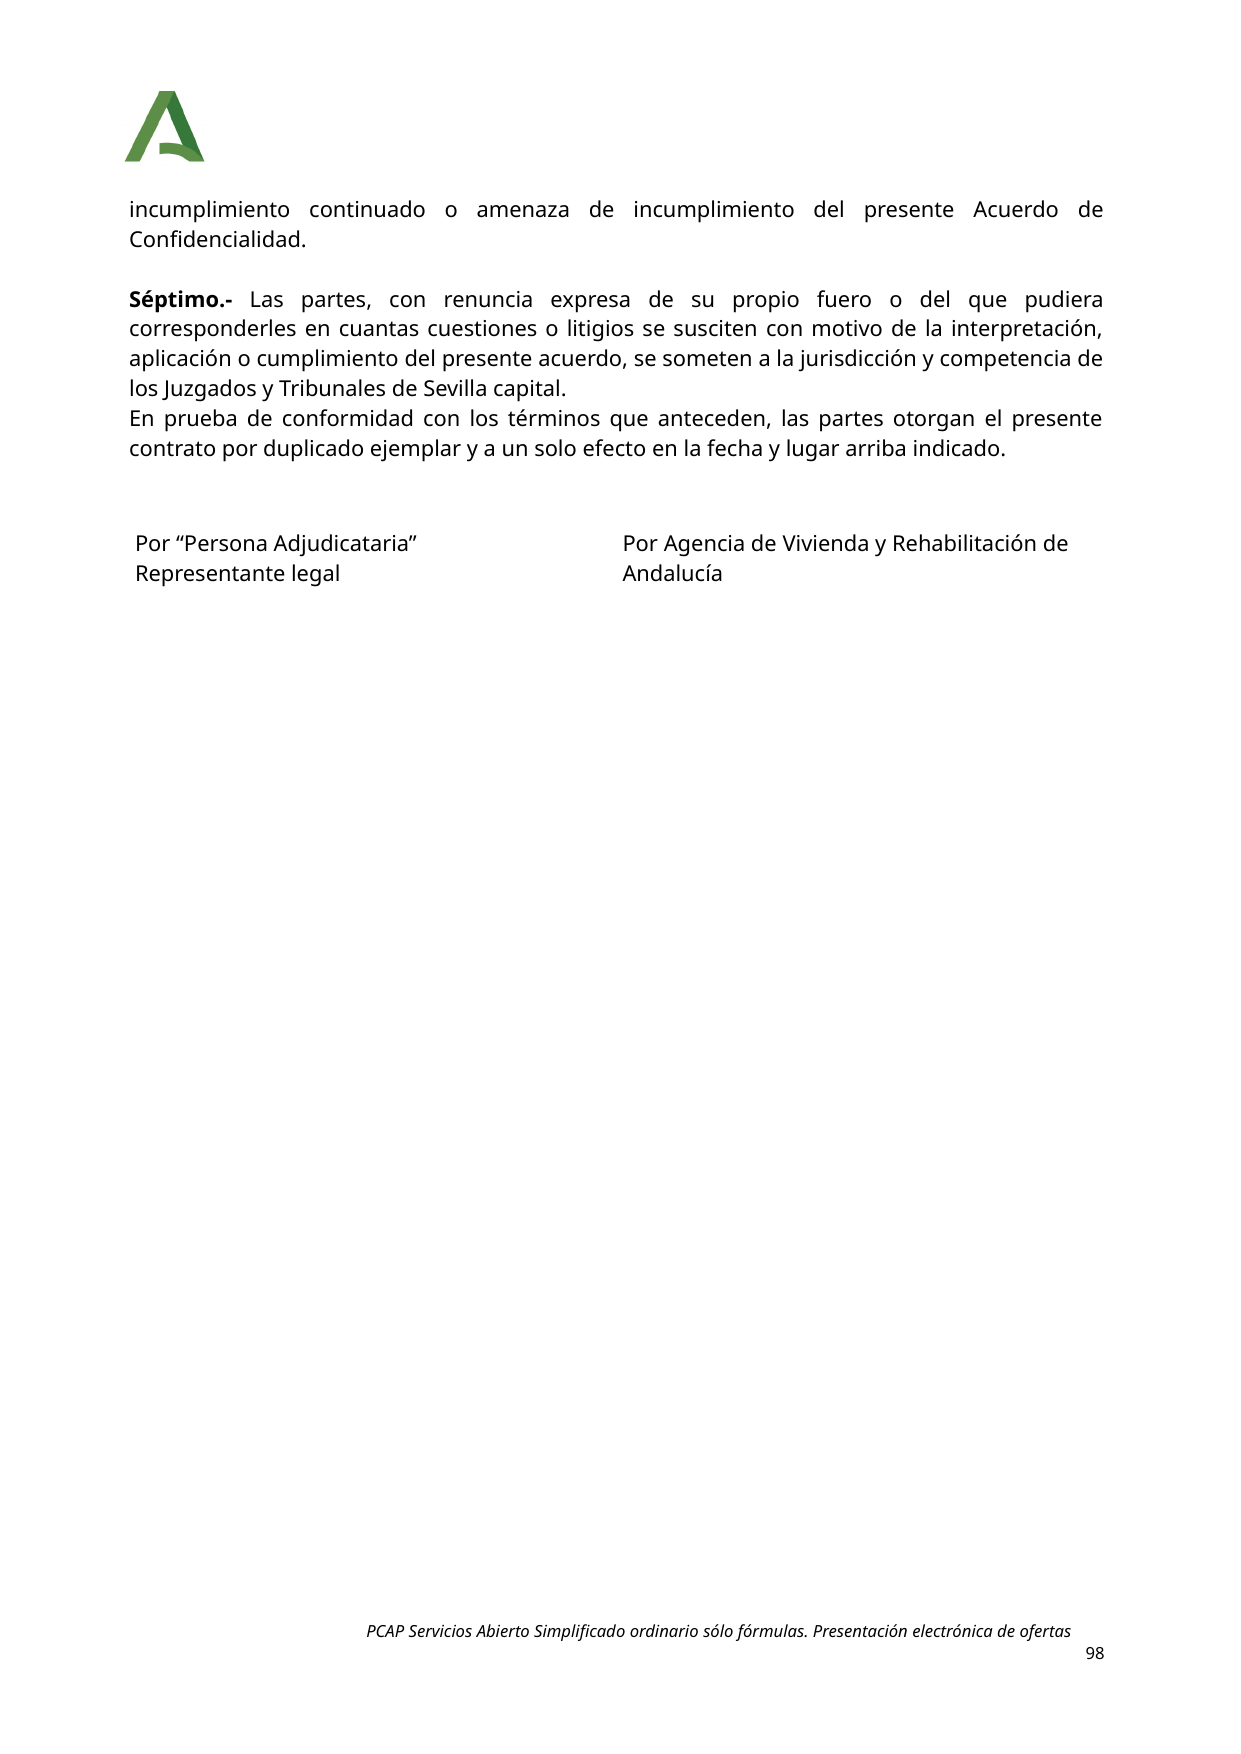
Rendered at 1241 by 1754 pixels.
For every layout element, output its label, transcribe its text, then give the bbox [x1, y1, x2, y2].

table_header Por “Persona Adjudicataria” Representante legal [129, 522, 617, 593]
text Séptimo.- Las partes, con renuncia expresa de su propio fuero o del que pudiera corresponderles en cuantas cuestiones o litigios se susciten con motivo de la interpretación, aplicación o cumplimiento del presente acuerdo, se someten a la jurisdicción y competencia de los Juzgados y Tribunales de Sevilla capital. [129, 284, 1104, 403]
text incumplimiento continuado o amenaza de incumplimiento del presente Acuerdo de Confidencialidad. [129, 194, 1104, 254]
text En prueba de conformidad con los términos que anteceden, las partes otorgan el presente contrato por duplicado ejemplar y a un solo efecto en la fecha y lugar arriba indicado. [129, 403, 1104, 462]
table_header Por Agencia de Vivienda y Rehabilitación de Andalucía [617, 522, 1104, 593]
picture [120, 86, 209, 166]
